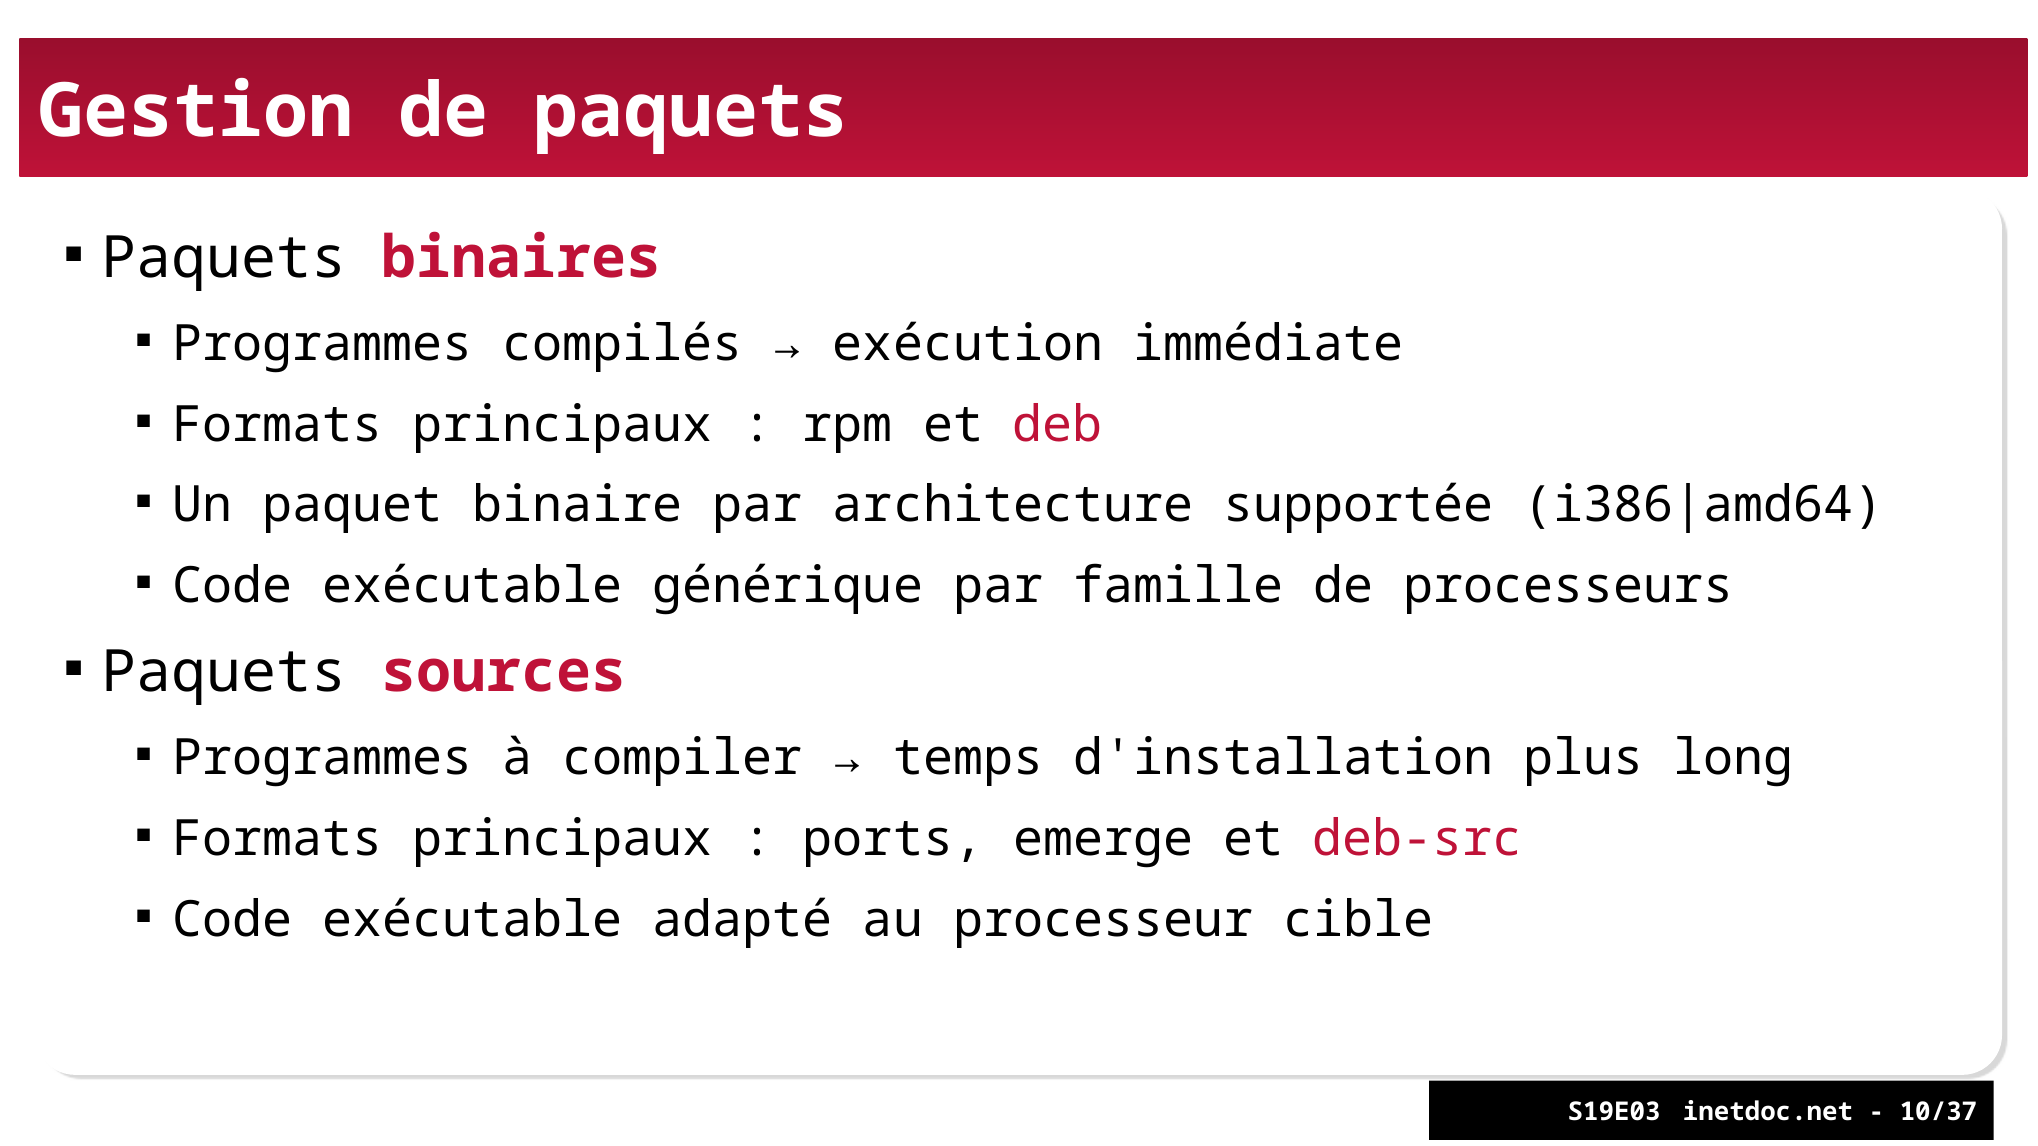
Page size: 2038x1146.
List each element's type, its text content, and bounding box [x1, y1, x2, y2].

text_box Paquets binaires Programmes compilés → exécution immédiate Formats principaux : rpm et deb Un paquet binaire par architecture supportée (i386|amd64) Code exécutable générique par famille de processeurs Paquets sources Programmes à compiler → temps d'installation plus long Formats principaux : ports, emerge et deb-src Code exécutable adapté au processeur cible [35, 188, 2003, 1075]
text_box S19E03 inetdoc.net - <numéro>/37 [1429, 1080, 1994, 1140]
text_box Gestion de paquets [19, 38, 2028, 177]
